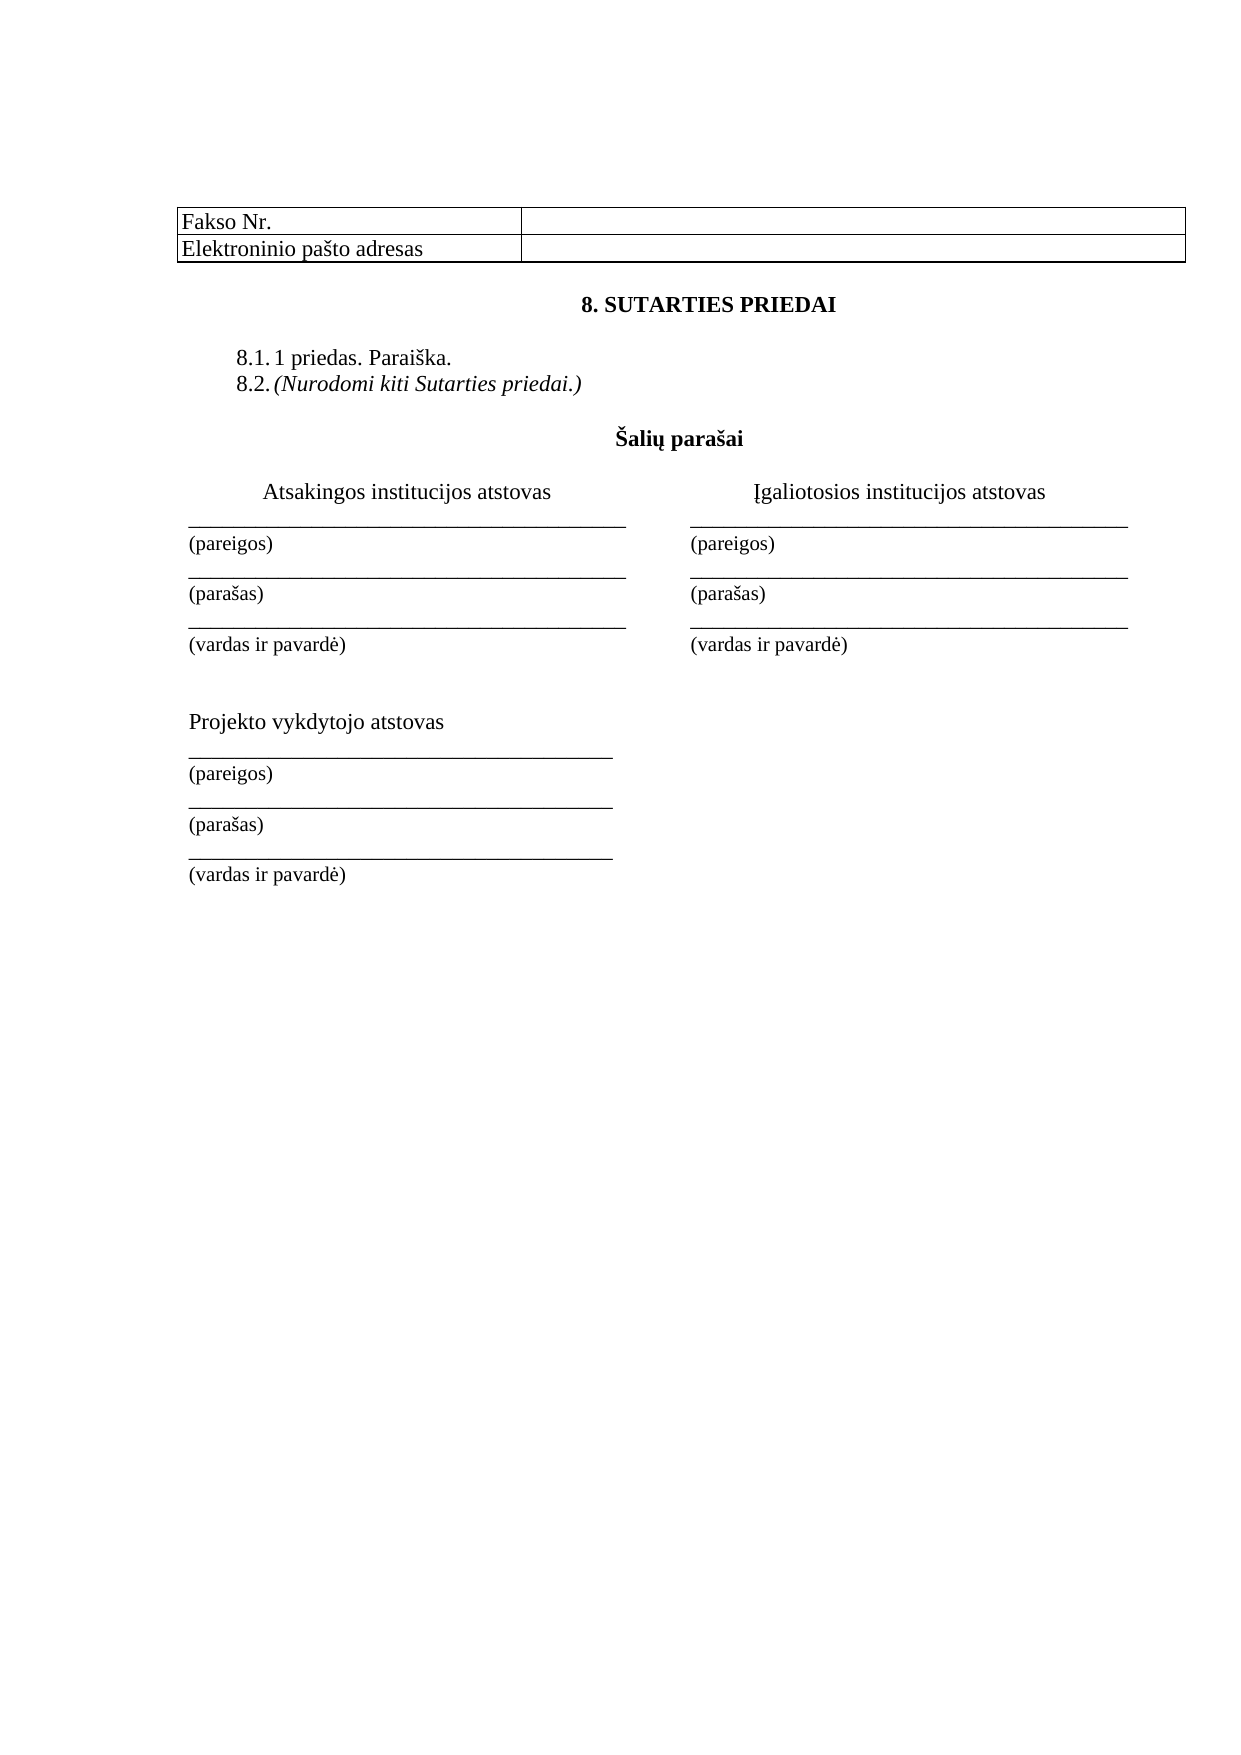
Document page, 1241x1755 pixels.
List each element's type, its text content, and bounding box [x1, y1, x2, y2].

table_cell [1181, 208, 1185, 234]
table_cell (parašas) [679, 555, 1181, 605]
table_cell (pareigos) [177, 505, 679, 555]
text 8. SUTARTIES PRIEDAI [236, 291, 1181, 318]
text Šalių parašai [177, 425, 1181, 452]
table_cell (vardas ir pavardė) [679, 605, 1181, 656]
table_header Projekto vykdytojo atstovas [177, 682, 900, 735]
text 8.1. 1 priedas. Paraiška. [236, 344, 1181, 370]
text 8.2. (Nurodomi kiti Sutarties priedai.) [236, 370, 1181, 397]
table_cell [1181, 235, 1185, 261]
table_cell (vardas ir pavardė) [177, 605, 679, 656]
table_cell (pareigos) [679, 505, 1181, 555]
table_cell _____________________________________ (vardas ir pavardė) [177, 836, 900, 886]
table_cell (parašas) [177, 555, 679, 605]
table_cell _____________________________________ (pareigos) [177, 735, 900, 785]
table_header Atsakingos institucijos atstovas [177, 478, 679, 504]
table_cell _____________________________________ (parašas) [177, 785, 900, 836]
table_header Įgaliotosios institucijos atstovas [679, 478, 1181, 504]
